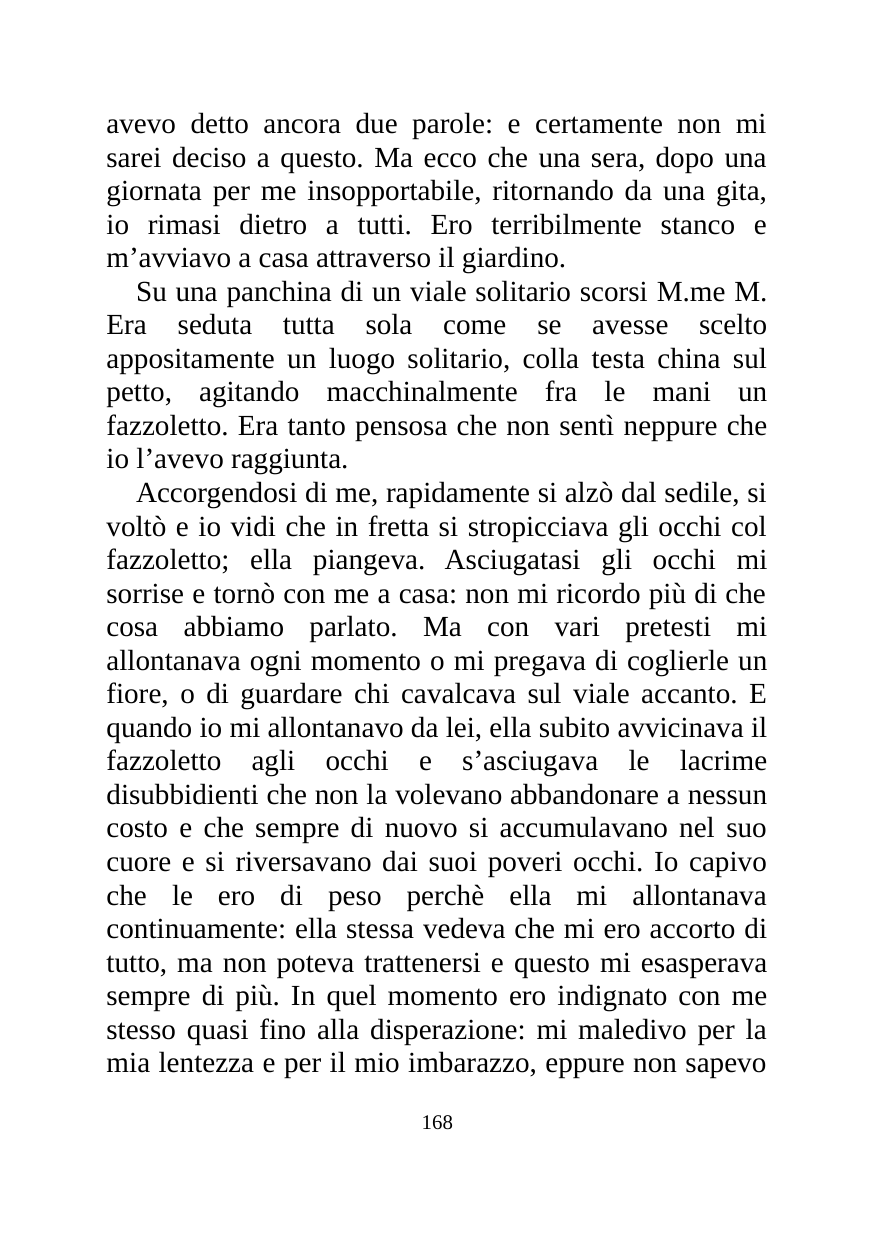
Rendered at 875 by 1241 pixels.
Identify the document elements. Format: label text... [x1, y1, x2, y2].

text Su una panchina di un viale solitario scorsi M.me M. Era seduta tutta sola come se avesse scelto appositamente un luogo solitario, colla testa china sul petto, agitando macchinalmente fra le mani un fazzoletto. Era tanto pensosa che non sentì neppure che io l’avevo raggiunta. [106, 274, 768, 475]
text Accorgendosi di me, rapidamente si alzò dal sedile, si voltò e io vidi che in fretta si stropicciava gli occhi col fazzoletto; ella piangeva. Asciugatasi gli occhi mi sorrise e tornò con me a casa: non mi ricordo più di che cosa abbiamo parlato. Ma con vari pretesti mi allontanava ogni momento o mi pregava di coglierle un fiore, o di guardare chi cavalcava sul viale accanto. E quando io mi allontanavo da lei, ella subito avvicinava il fazzoletto agli occhi e s’asciugava le lacrime disubbidienti che non la volevano abbandonare a nessun costo e che sempre di nuovo si accumulavano nel suo cuore e si riversavano dai suoi poveri occhi. Io capivo che le ero di peso perchè ella mi allontanava continuamente: ella stessa vedeva che mi ero accorto di tutto, ma non poteva trattenersi e questo mi esasperava sempre di più. In quel momento ero indignato con me stesso quasi fino alla disperazione: mi maledivo per la mia lentezza e per il mio imbarazzo, eppure non sapevo [106, 475, 768, 1079]
text avevo detto ancora due parole: e certamente non mi sarei deciso a questo. Ma ecco che una sera, dopo una giornata per me insopportabile, ritornando da una gita, io rimasi dietro a tutti. Ero terribilmente stanco e m’avviavo a casa attraverso il giardino. [106, 106, 768, 274]
